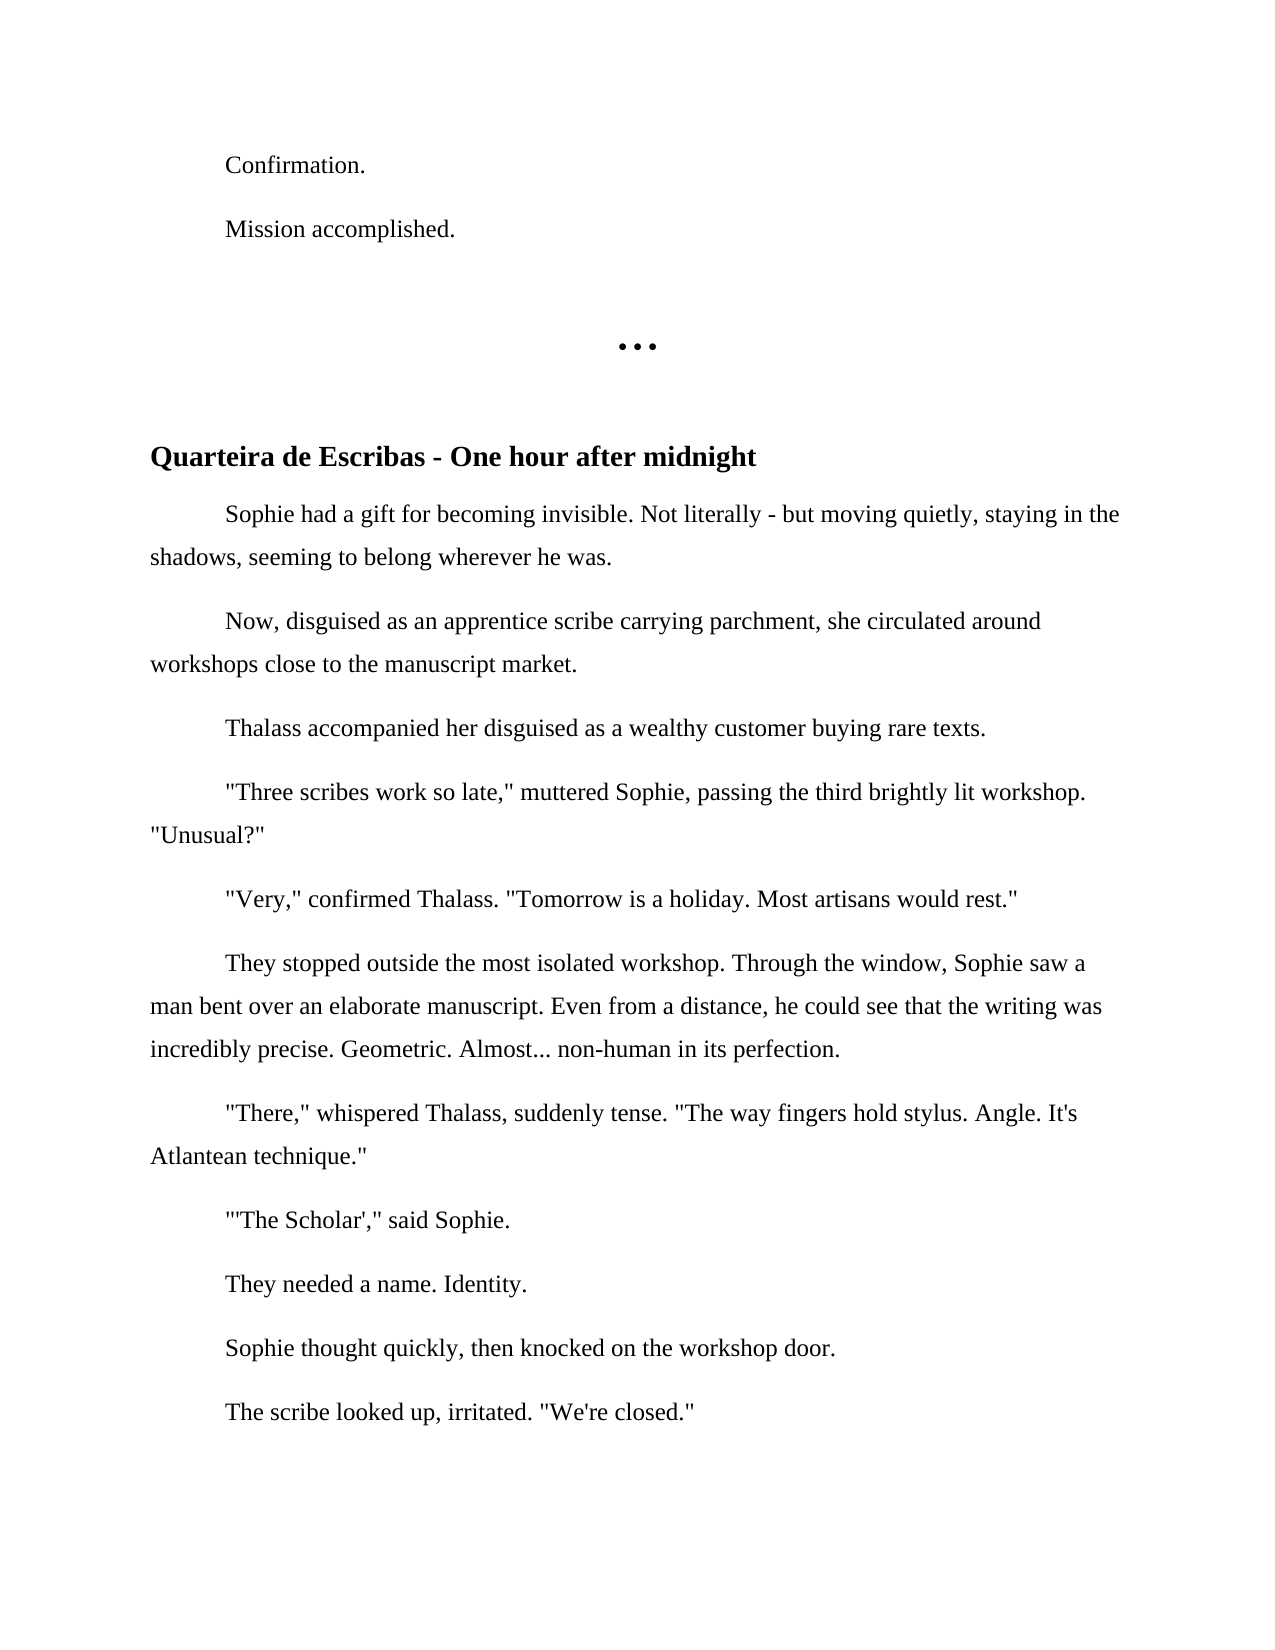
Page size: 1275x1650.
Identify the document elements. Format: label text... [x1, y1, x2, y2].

text Now, disguised as an apprentice scribe carrying parchment, she circulated around workshops close to the manuscript market. [150, 606, 1125, 678]
text They stopped outside the most isolated workshop. Through the window, Sophie saw a man bent over an elaborate manuscript. Even from a distance, he could see that the writing was incredibly precise. Geometric. Almost... non-human in its perfection. [150, 948, 1125, 1063]
text Thalass accompanied her disguised as a wealthy customer buying rare texts. [150, 713, 1125, 742]
text Confirmation. [150, 150, 1125, 179]
text They needed a name. Identity. [150, 1269, 1125, 1298]
text Quarteira de Escribas - One hour after midnight [150, 439, 1125, 473]
text • • • [150, 332, 1125, 361]
text "Three scribes work so late," muttered Sophie, passing the third brightly lit workshop. "Unusual?" [150, 777, 1125, 849]
text Mission accomplished. [150, 214, 1125, 243]
text "Very," confirmed Thalass. "Tomorrow is a holiday. Most artisans would rest." [150, 884, 1125, 913]
text "'The Scholar'," said Sophie. [150, 1205, 1125, 1234]
text The scribe looked up, irritated. "We're closed." [150, 1397, 1125, 1426]
text Sophie thought quickly, then knocked on the workshop door. [150, 1333, 1125, 1362]
text "There," whispered Thalass, suddenly tense. "The way fingers hold stylus. Angle. It's Atlantean technique." [150, 1098, 1125, 1170]
text Sophie had a gift for becoming invisible. Not literally - but moving quietly, staying in the shadows, seeming to belong wherever he was. [150, 499, 1125, 571]
